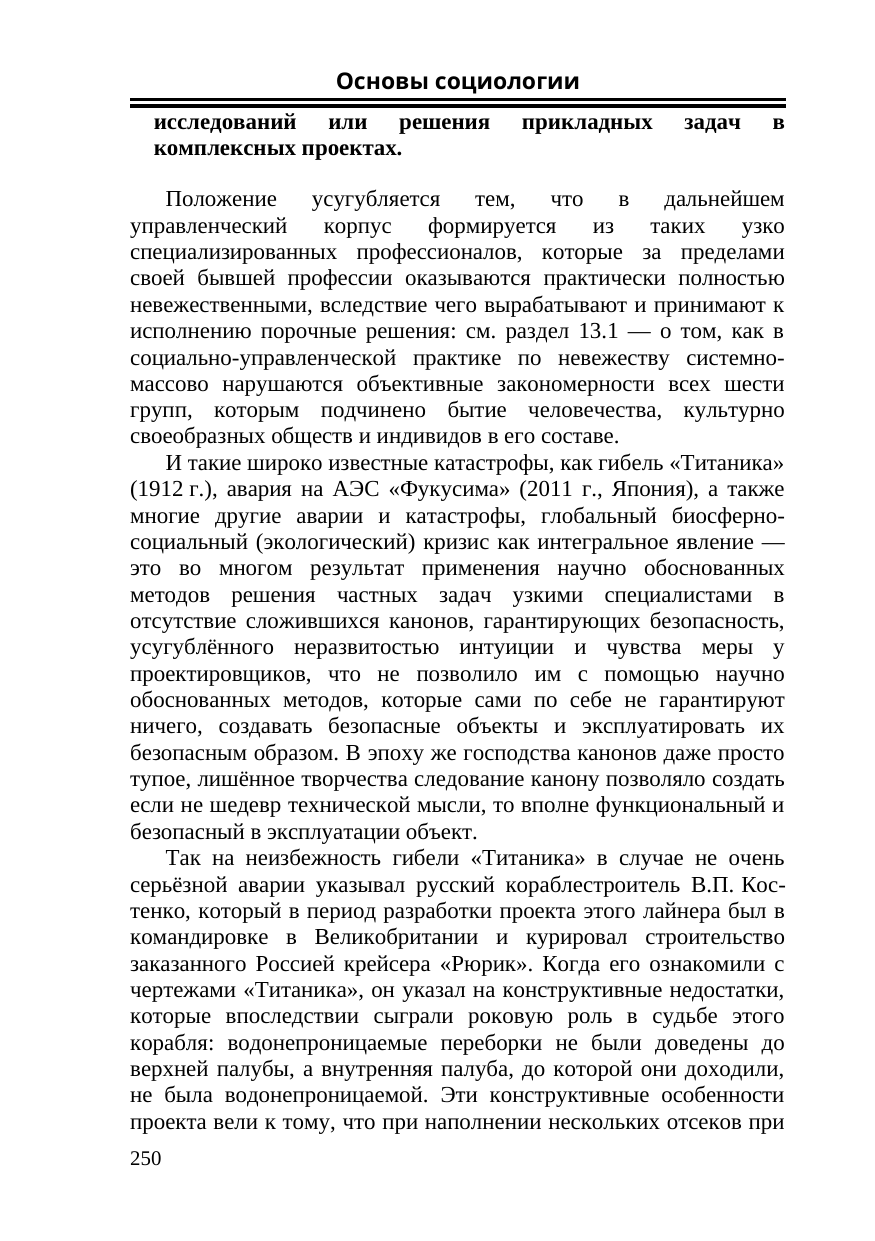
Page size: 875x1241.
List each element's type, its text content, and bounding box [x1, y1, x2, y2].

text И такие широко известные катастрофы, как гибель «Титаника» (1912 г.), авария на АЭС «Фукусима» (2011 г., Япония), а также многие другие аварии и катастрофы, глобальный биосферно-социальный (экологический) кризис как интегральное явление — это во многом результат применения научно обоснованных методов решения частных задач узкими специалистами в отсутствие сложившихся канонов, гарантирующих безопасность, усугублённого неразвитостью интуиции и чувства меры у проектировщиков, что не позволило им с помощью научно обоснованных методов, которые сами по себе не гарантируют ничего, создавать безопасные объекты и эксплуатировать их безопасным образом. В эпоху же господства канонов даже просто тупое, лишённое творчества следование канону позволяло создать если не шедевр технической мысли, то вполне функциональный и безопасный в эксплуатации объект. [130, 449, 786, 844]
text Так на неизбежность гибели «Титаника» в случае не очень серьёзной аварии указывал русский кораблестроитель В.П. Ко­с­тен­ко, который в период разработки проекта этого лайнера был в командировке в Великобритании и курировал строительство заказанного Россией крейсера «Рюрик». Когда его ознакомили с чертежами «Титаника», он указал на конструктивные недостатки, которые впоследствии сыграли роковую роль в судьбе этого корабля: водонепроницаемые переборки не были доведены до верхней палубы, а внутренняя палуба, до которой они доходили, не была водонепроницаемой. Эти конструктивные особенности проекта вели к тому, что при наполнении нескольких отсеков при [130, 844, 786, 1134]
list исследований или решения прикладных задач в комплексных проектах. [136, 108, 786, 160]
text Положение усугубляется тем, что в дальнейшем управленческий корпус формируется из таких узко специализированных профессионалов, которые за пределами своей бывшей профессии оказываются практически полностью невежественными, вследствие чего вырабатывают и принимают к исполнению порочные решения: см. раздел 13.1 — о том, как в социально-управлен­ческой практике по невежеству системно-массово нарушаются объективные закономерности всех шести групп, которым подчинено бытие человечества, культурно своеобразных обществ и индивидов в его составе. [130, 185, 786, 449]
